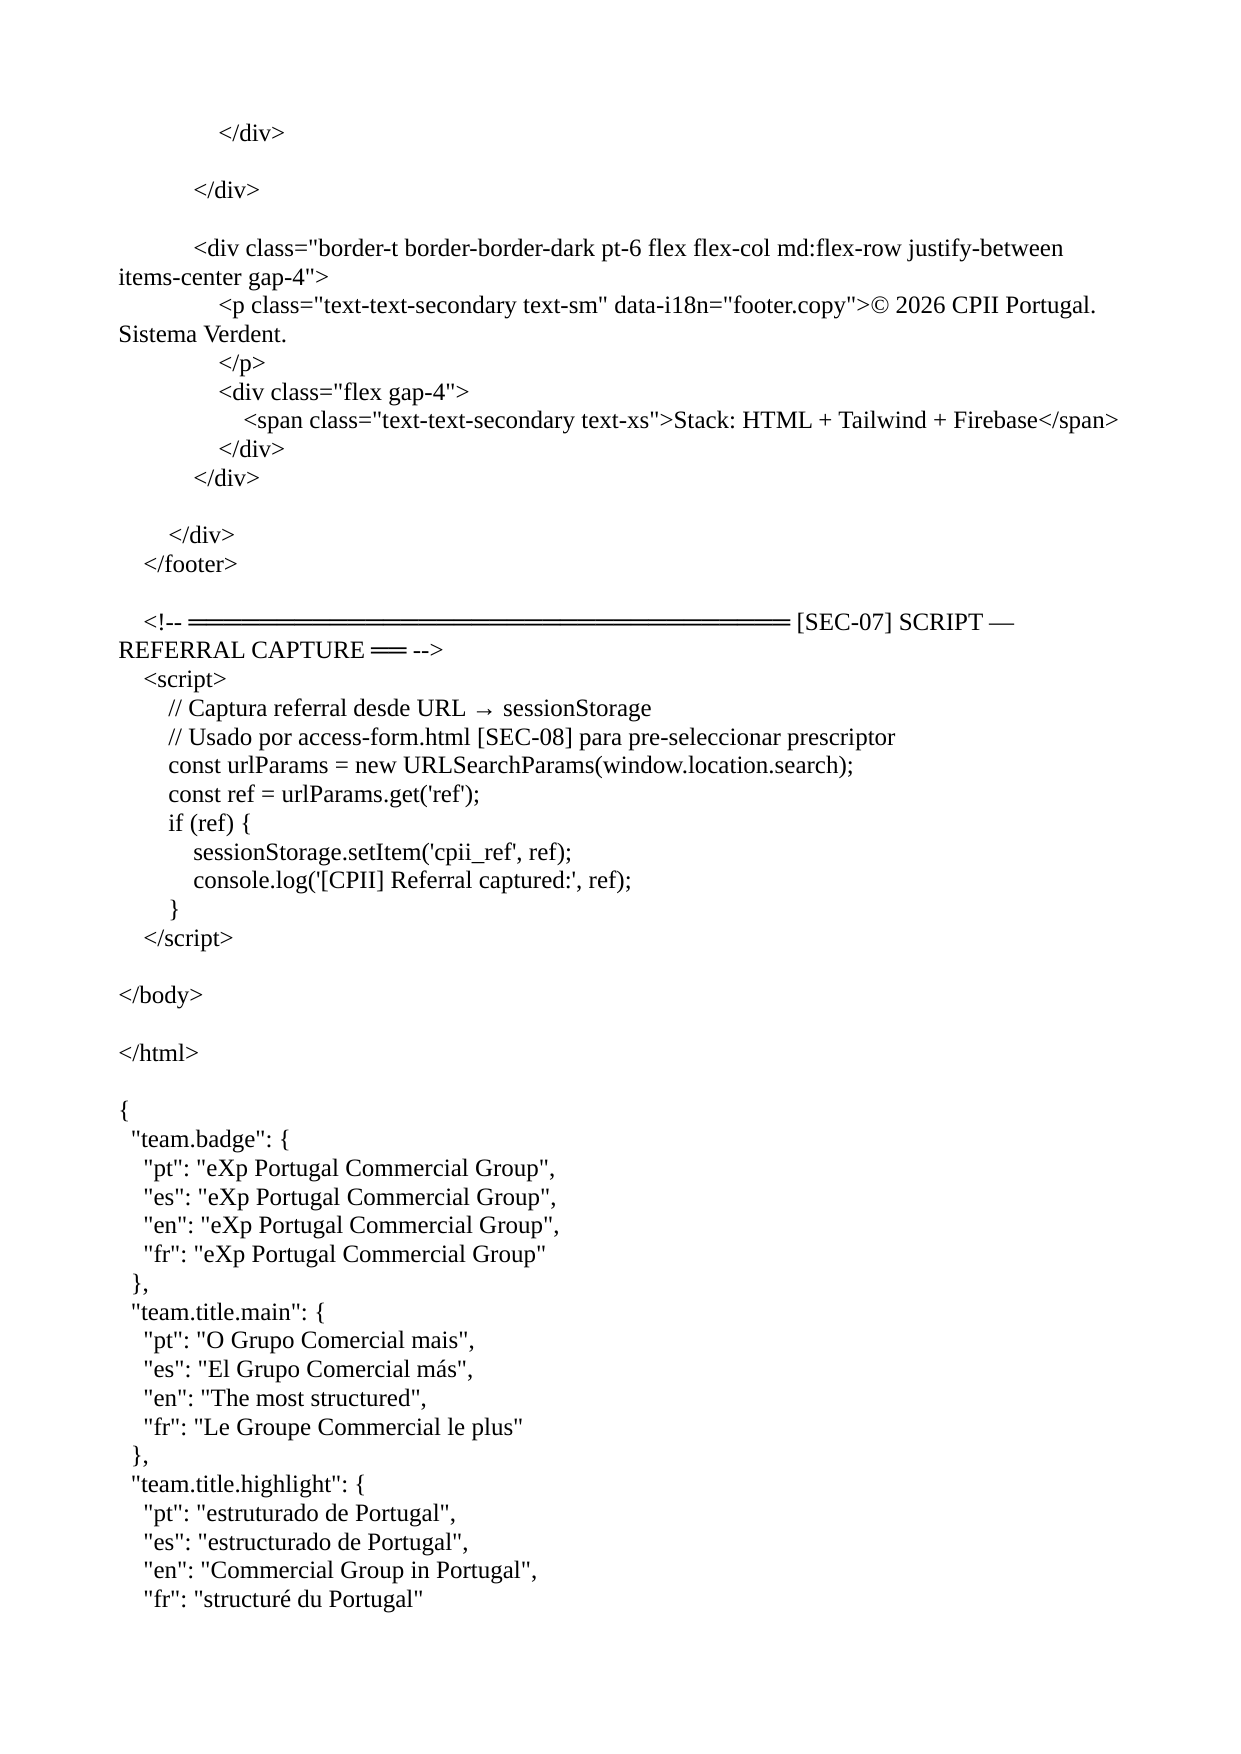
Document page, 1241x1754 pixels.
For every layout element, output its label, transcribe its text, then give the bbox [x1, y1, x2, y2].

table_cell </div> </div> <div class="border-t border-border-dark pt-6 flex flex-col md:flex-row justify-between items-center gap-4"> <p class="text-text-secondary text-sm" data-i18n="footer.copy">© 2026 CPII Portugal. Sistema Verdent. </p> <div class="flex gap-4"> <span class="text-text-secondary text-xs">Stack: HTML + Tailwind + Firebase</span> </div> </div> </div> </footer> <!-- ══════════════════════════════════ [SEC-07] SCRIPT — REFERRAL CAPTURE ══ --> <script> // Captura referral desde URL → sessionStorage // Usado por access-form.html [SEC-08] para pre-seleccionar prescriptor const urlParams = new URLSearchParams(window.location.search); const ref = urlParams.get('ref'); if (ref) { sessionStorage.setItem('cpii_ref', ref); console.log('[CPII] Referral captured:', ref); } </script> </body> </html> { "team.badge": { "pt": "eXp Portugal Commercial Group", "es": "eXp Portugal Commercial Group", "en": "eXp Portugal Commercial Group", "fr": "eXp Portugal Commercial Group" }, "team.title.main": { "pt": "O Grupo Comercial mais", "es": "El Grupo Comercial más", "en": "The most structured", "fr": "Le Groupe Commercial le plus" }, "team.title.highlight": { "pt": "estruturado de Portugal", "es": "estructurado de Portugal", "en": "Commercial Group in Portugal", "fr": "structuré du Portugal" [118, 118, 1122, 1613]
